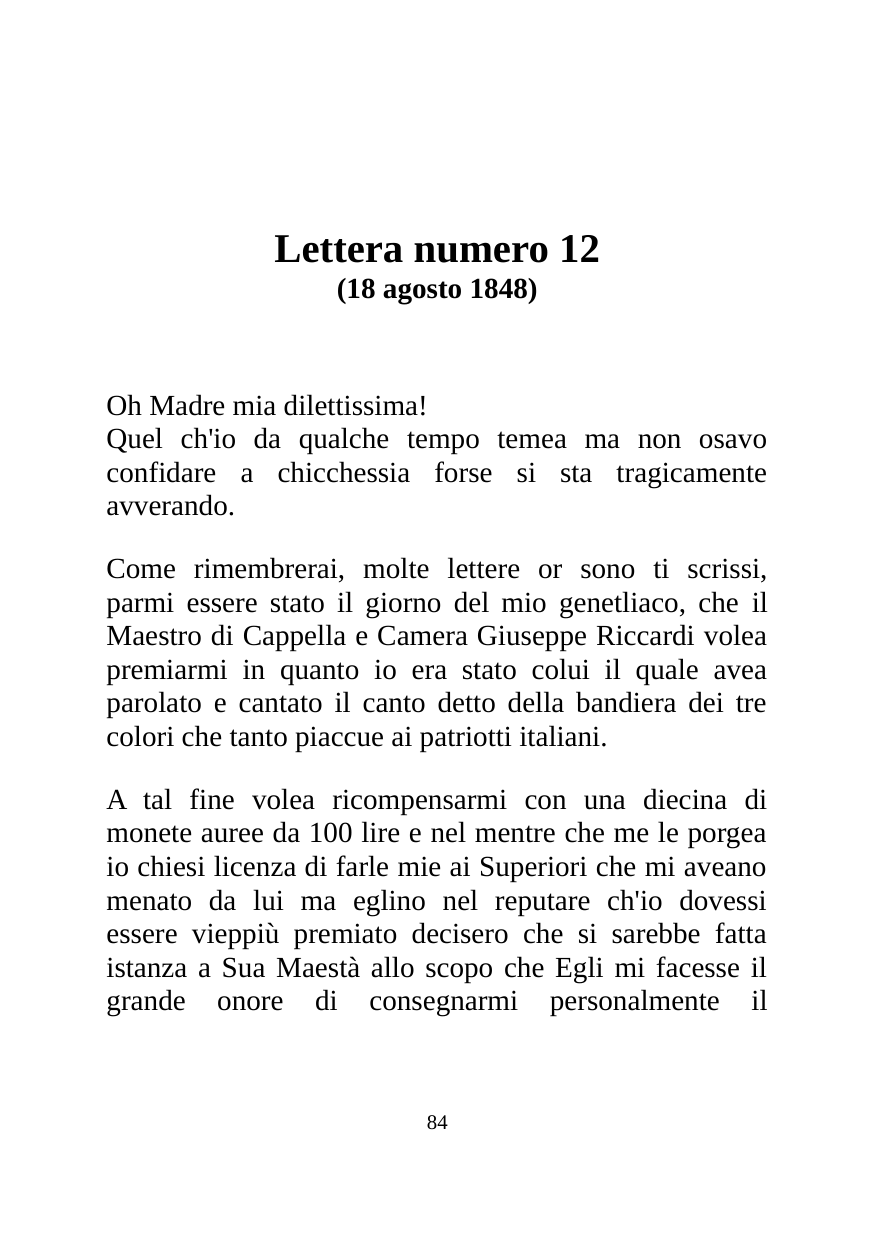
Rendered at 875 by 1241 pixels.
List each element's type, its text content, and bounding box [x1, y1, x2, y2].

subtitle Lettera numero 12 (18 agosto 1848) [106, 224, 768, 305]
text A tal fine volea ricompensarmi con una diecina di monete auree da 100 lire e nel mentre che me le porgea io chiesi licenza di farle mie ai Superiori che mi aveano menato da lui ma eglino nel reputare ch'io dovessi essere vieppiù premiato decisero che si sarebbe fatta istanza a Sua Maestà allo scopo che Egli mi facesse il grande onore di consegnarmi personalmente il [106, 782, 768, 1017]
text Quel ch'io da qualche tempo temea ma non osavo confidare a chicchessia forse si sta tragicamente avverando. [106, 421, 768, 522]
text Oh Madre mia dilettissima! [106, 388, 768, 421]
text Come rimembrerai, molte lettere or sono ti scrissi, parmi essere stato il giorno del mio genetliaco, che il Maestro di Cappella e Camera Giuseppe Riccardi volea premiarmi in quanto io era stato colui il quale avea parolato e cantato il canto detto della bandiera dei tre colori che tanto piaccue ai patriotti italiani. [106, 551, 768, 752]
